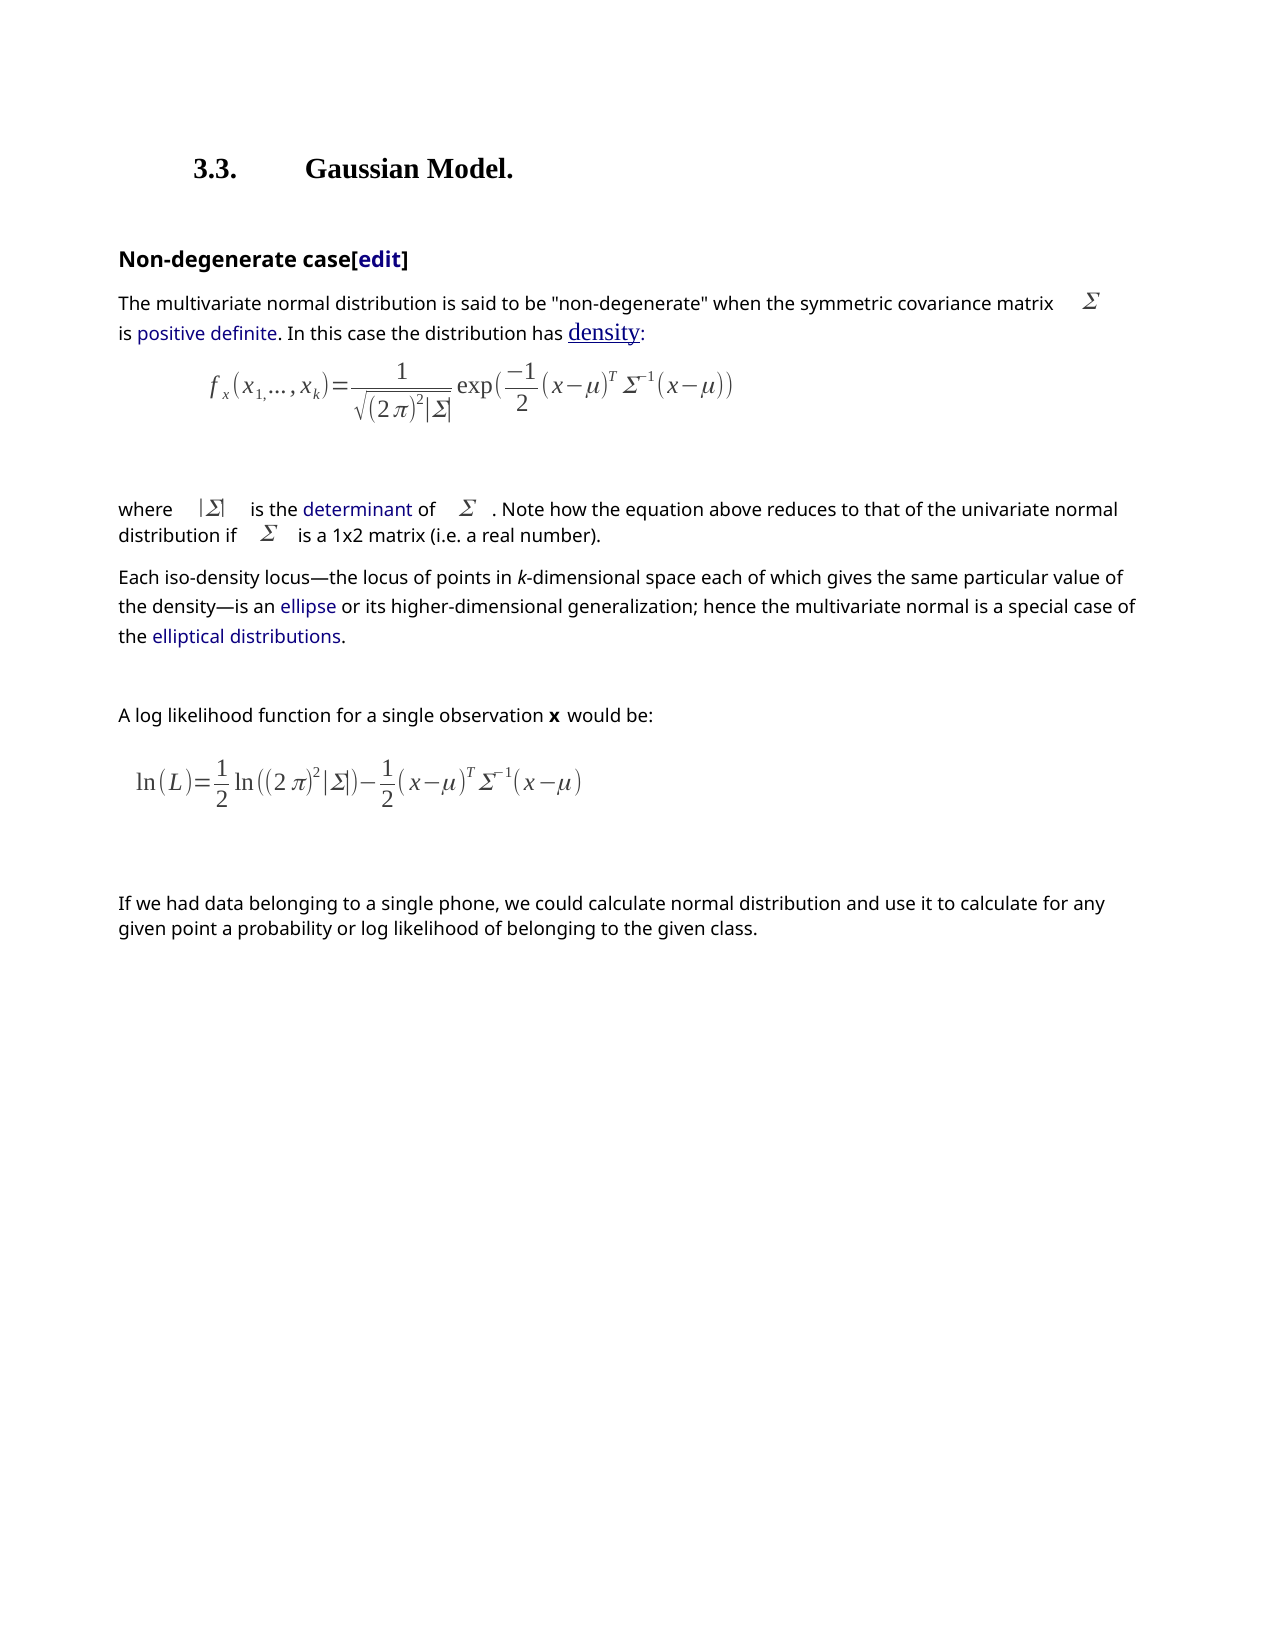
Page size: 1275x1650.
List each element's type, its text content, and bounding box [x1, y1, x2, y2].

list Gaussian Model. [193, 152, 1157, 185]
text If we had data belonging to a single phone, we could calculate normal distribution and use it to calculate for any given point a probability or log likelihood of belonging to the given class. [118, 890, 1157, 941]
text where is the determinant of . Note how the equation above reduces to that of the univariate normal distribution if is a 1x2 matrix (i.e. a real number). [118, 496, 1157, 547]
text A log likelihood function for a single observation x would be: [118, 695, 1157, 729]
subtitle Non-degenerate case[edit] [118, 244, 1157, 273]
text Each iso-density locus—the locus of points in k-dimensional space each of which gives the same particular value of the density—is an ellipse or its higher-dimensional generalization; hence the multivariate normal is a special case of the elliptical distributions. [118, 560, 1157, 649]
text The multivariate normal distribution is said to be "non-degenerate" when the symmetric covariance matrix is positive definite. In this case the distribution has density: [118, 286, 1157, 345]
